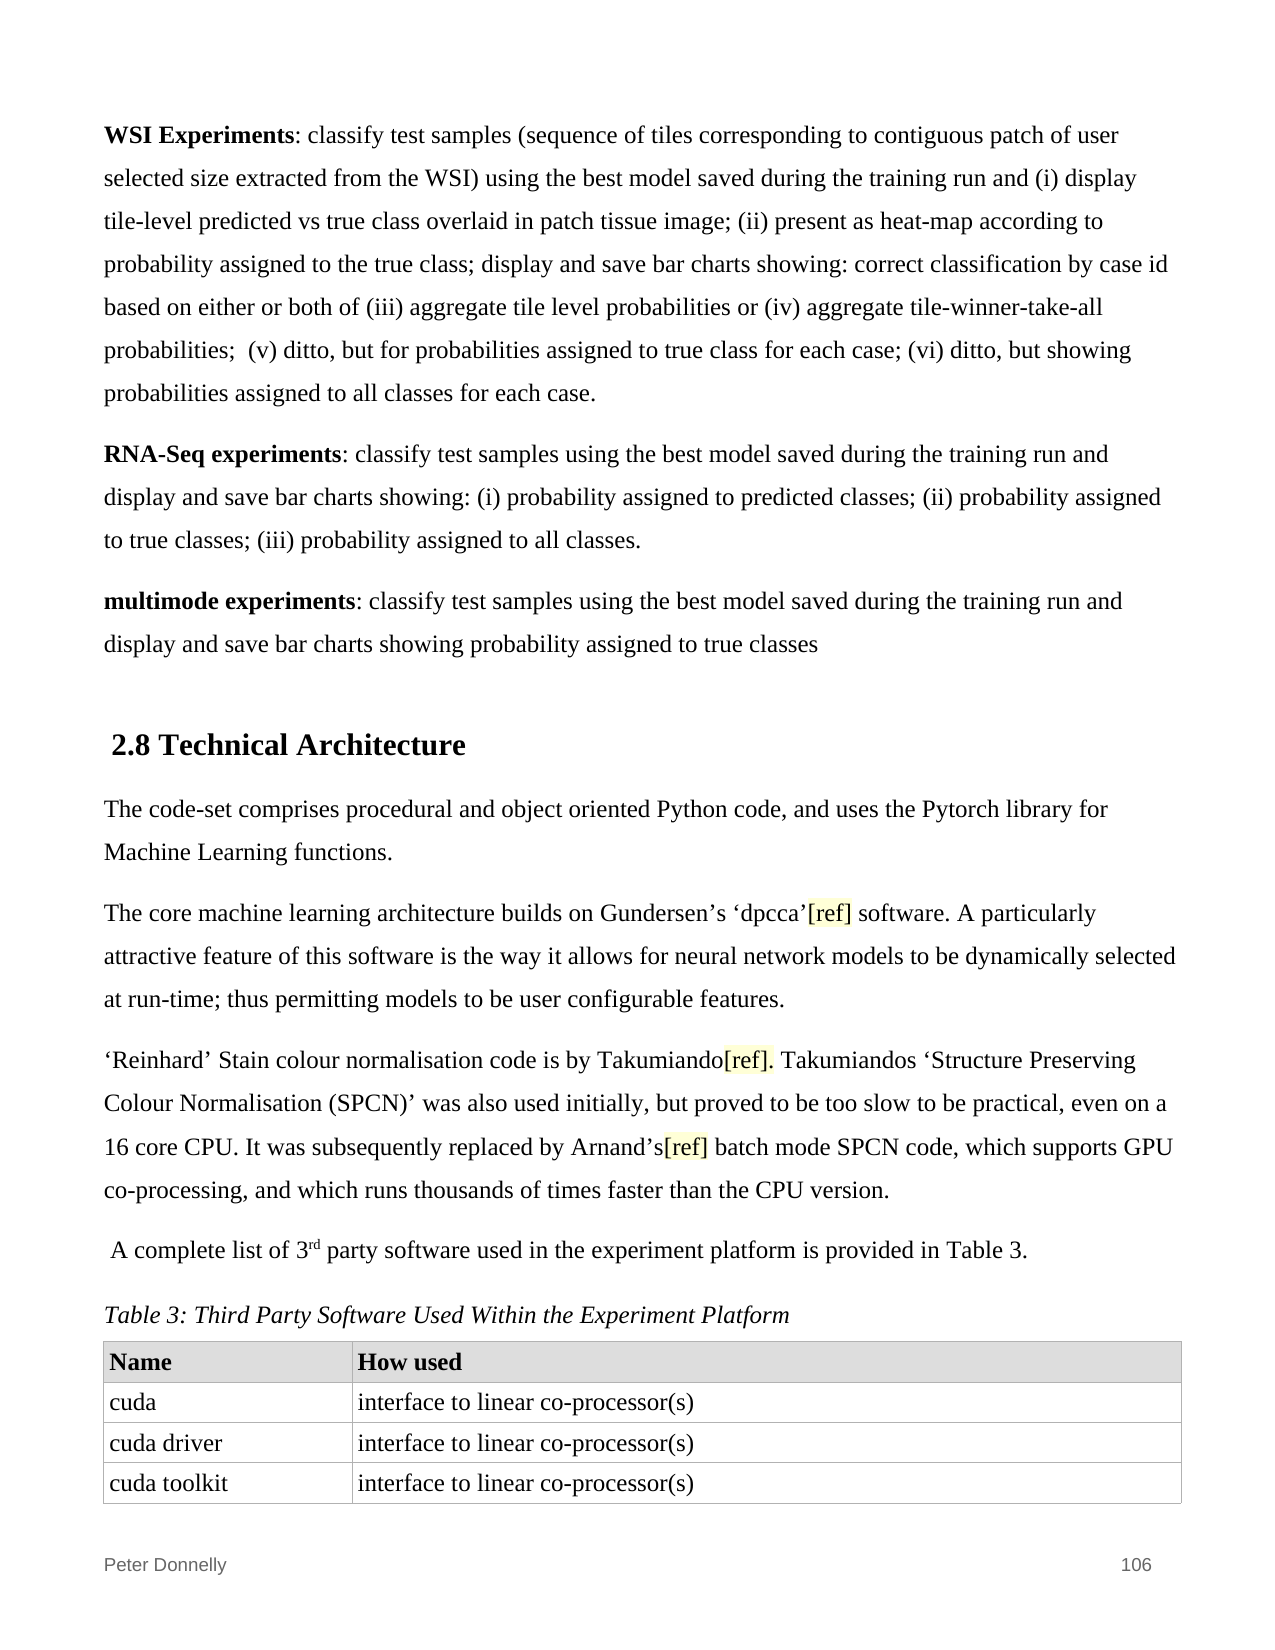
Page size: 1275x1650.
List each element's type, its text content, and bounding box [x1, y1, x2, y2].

text The core machine learning architecture builds on Gundersen’s ‘dpcca’[ref] software. A particularly attractive feature of this software is the way it allows for neural network models to be dynamically selected at run-time; thus permitting models to be user configurable features. [103, 898, 1181, 1013]
table_cell interface to linear co-processor(s) [353, 1463, 1181, 1502]
table_cell interface to linear co-processor(s) [353, 1423, 1181, 1462]
table_cell cuda [104, 1383, 352, 1422]
table_header Name [104, 1342, 352, 1382]
table_header How used [353, 1342, 1181, 1382]
text The code-set comprises procedural and object oriented Python code, and uses the Pytorch library for Machine Learning functions. [103, 794, 1181, 866]
subtitle Technical Architecture [103, 726, 1181, 762]
text WSI Experiments: classify test samples (sequence of tiles corresponding to contiguous patch of user selected size extracted from the WSI) using the best model saved during the training run and (i) display tile-level predicted vs true class overlaid in patch tissue image; (ii) present as heat-map according to probability assigned to the true class; display and save bar charts showing: correct classification by case id based on either or both of (iii) aggregate tile level probabilities or (iv) aggregate tile-winner-take-all probabilities; (v) ditto, but for probabilities assigned to true class for each case; (vi) ditto, but showing probabilities assigned to all classes for each case. [103, 120, 1181, 407]
table_cell cuda driver [104, 1423, 352, 1462]
text Table 3: Third Party Software Used Within the Experiment Platform [103, 1300, 1181, 1329]
table_cell cuda toolkit [104, 1463, 352, 1502]
text A complete list of 3rd party software used in the experiment platform is provided in Table 3. [103, 1236, 1181, 1264]
text RNA-Seq experiments: classify test samples using the best model saved during the training run and display and save bar charts showing: (i) probability assigned to predicted classes; (ii) probability assigned to true classes; (iii) probability assigned to all classes. [103, 439, 1181, 554]
text ‘Reinhard’ Stain colour normalisation code is by Takumiando[ref]. Takumiandos ‘Structure Preserving Colour Normalisation (SPCN)’ was also used initially, but proved to be too slow to be practical, even on a 16 core CPU. It was subsequently replaced by Arnand’s[ref] batch mode SPCN code, which supports GPU co-processing, and which runs thousands of times faster than the CPU version. [103, 1045, 1181, 1203]
table_cell interface to linear co-processor(s) [353, 1383, 1181, 1422]
text multimode experiments: classify test samples using the best model saved during the training run and display and save bar charts showing probability assigned to true classes [103, 586, 1181, 658]
